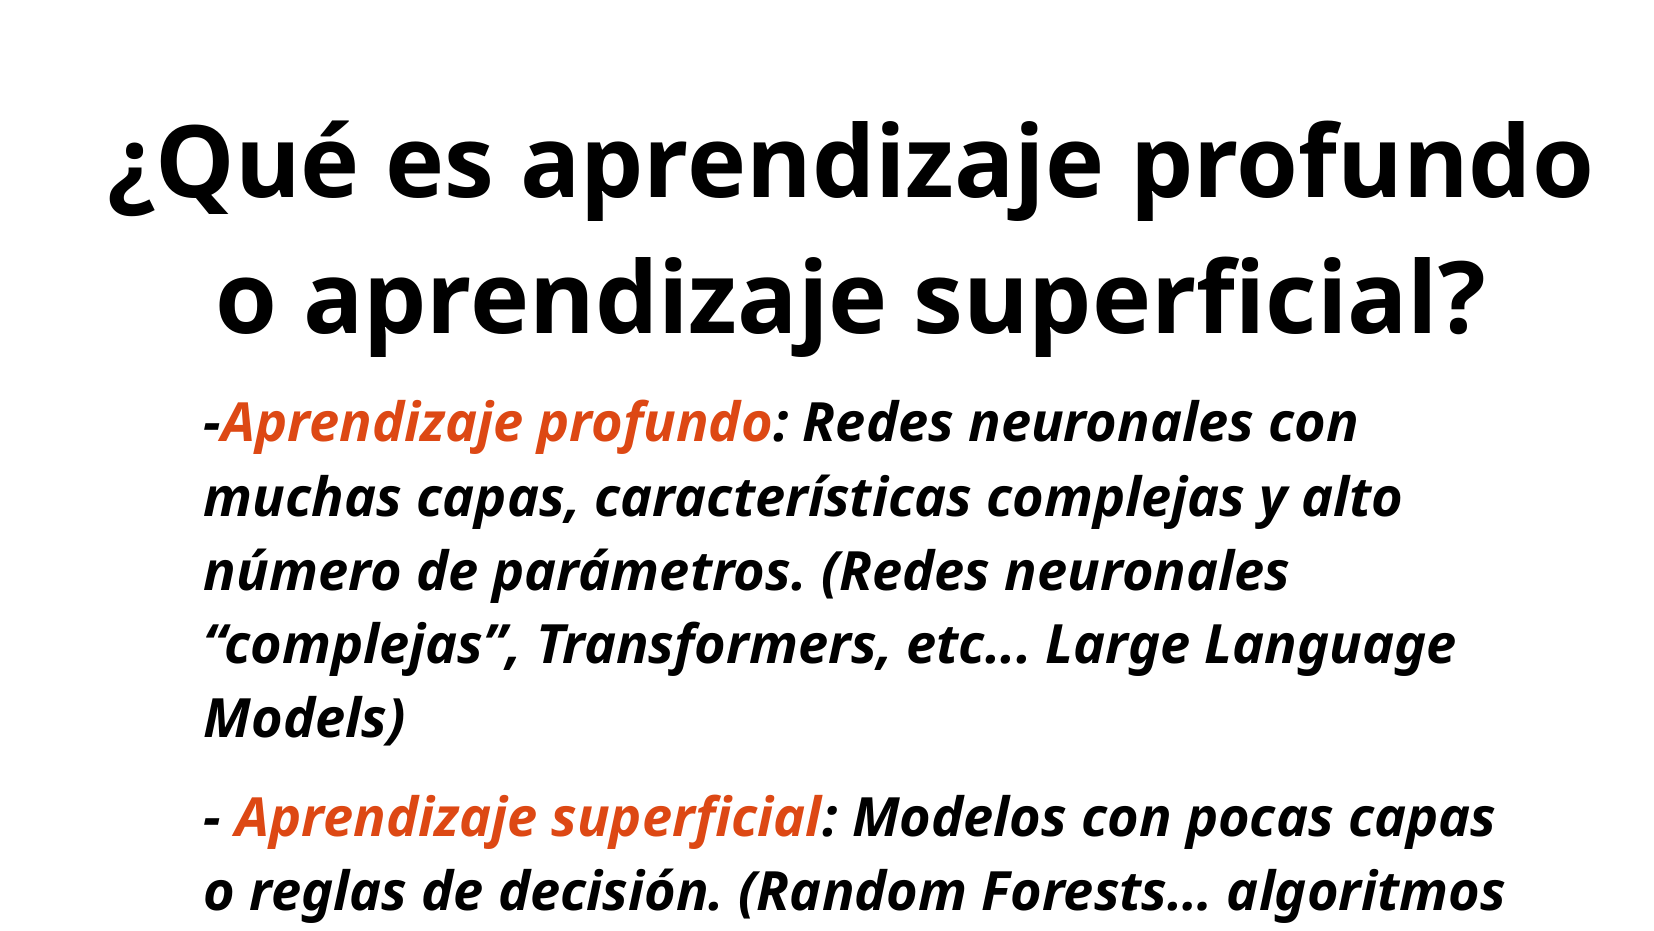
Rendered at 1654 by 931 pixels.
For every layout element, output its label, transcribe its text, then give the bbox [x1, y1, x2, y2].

text_box -Aprendizaje profundo: Redes neuronales con muchas capas, características complejas y alto número de parámetros. (Redes neuronales “complejas”, Transformers, etc... Large Language Models) - Aprendizaje superficial: Modelos con pocas capas o reglas de decisión. (Random Forests… algoritmos de ML) [189, 376, 1540, 855]
text_box ¿Qué es aprendizaje profundo o aprendizaje superficial? [82, 83, 1622, 850]
